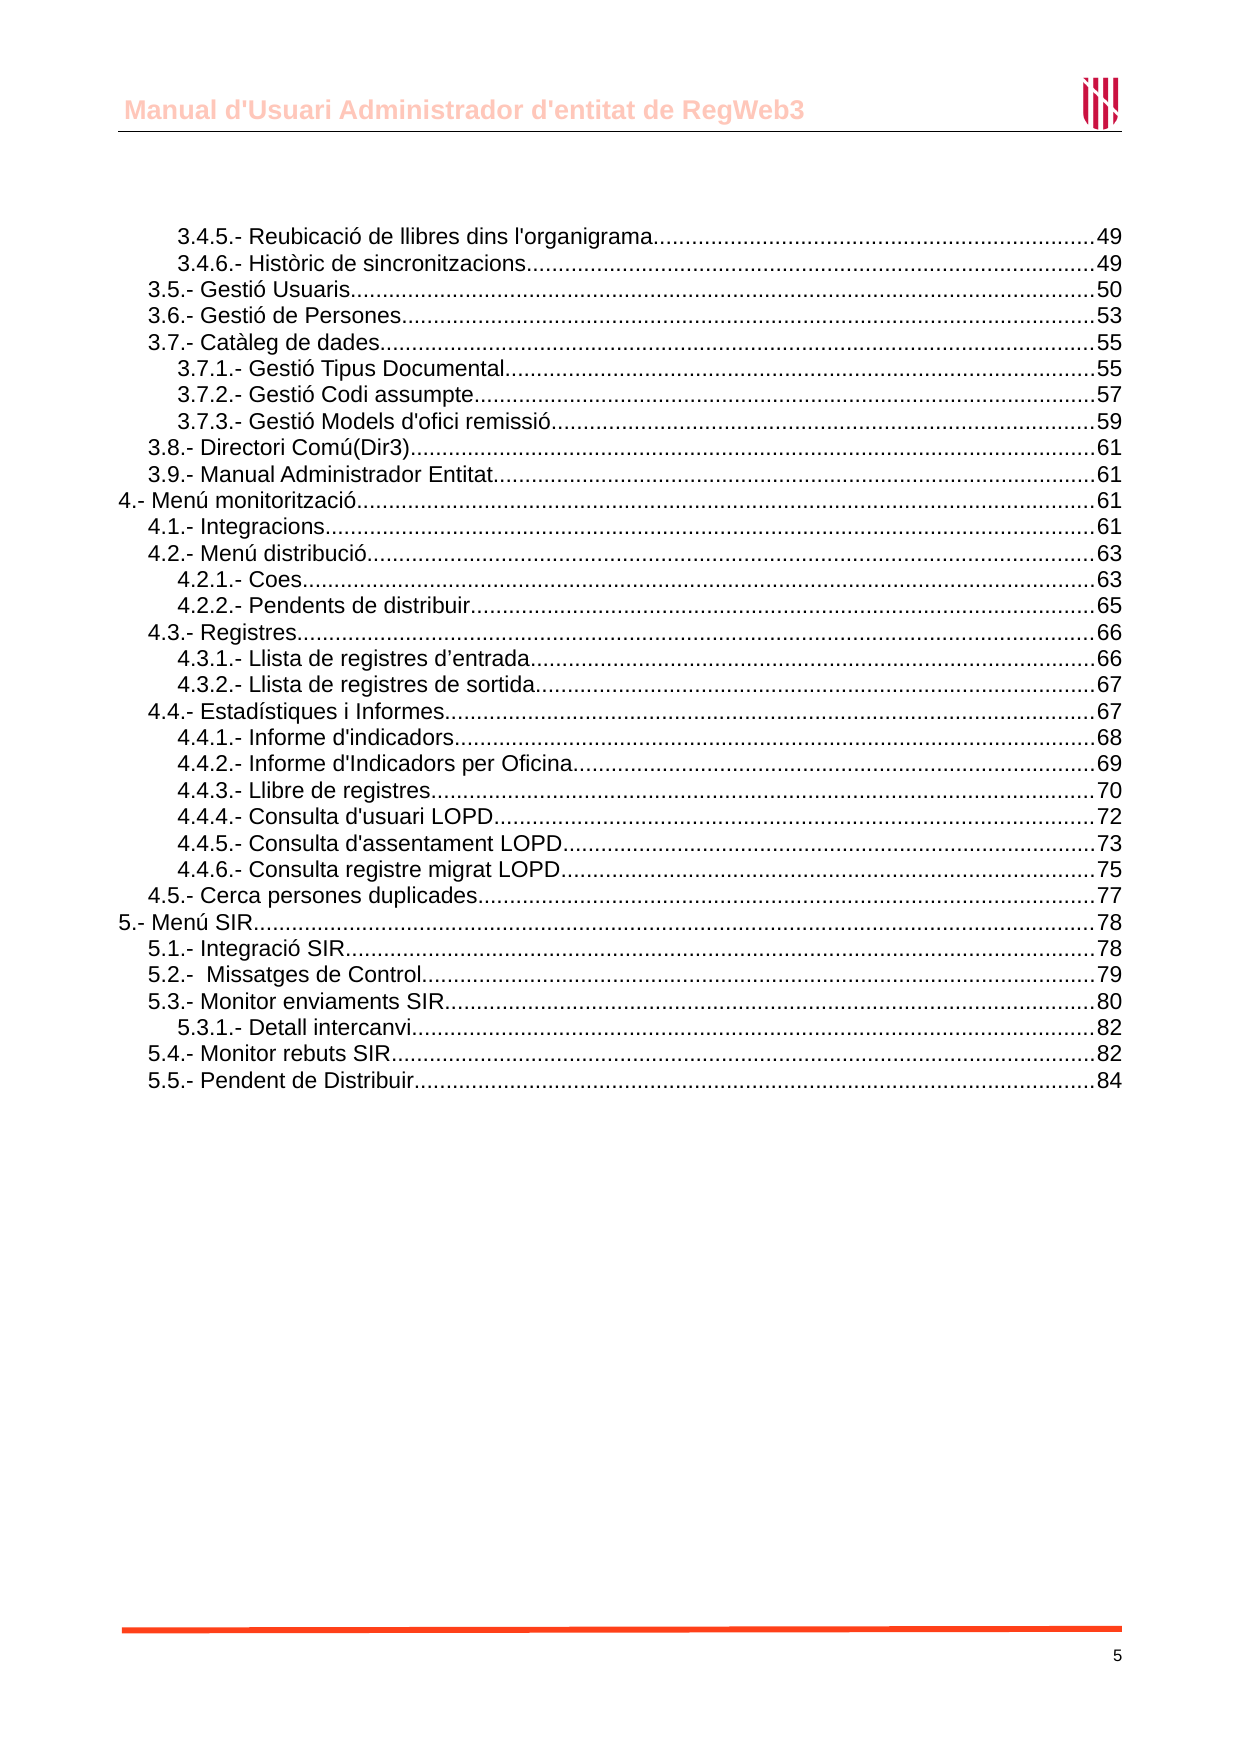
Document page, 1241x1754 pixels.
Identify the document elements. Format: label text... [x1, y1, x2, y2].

text 3.7.1.- Gestió Tipus Documental 55 [177, 355, 1122, 381]
text 3.6.- Gestió de Persones 53 [148, 302, 1122, 329]
text 4.5.- Cerca persones duplicades 77 [148, 882, 1122, 908]
text 4.4.1.- Informe d'indicadors 68 [177, 724, 1122, 750]
text 5.4.- Monitor rebuts SIR 82 [148, 1040, 1122, 1067]
text 4.4.3.- Llibre de registres 70 [177, 777, 1122, 803]
text 4.4.2.- Informe d'Indicadors per Oficina 69 [177, 750, 1122, 777]
text 5.1.- Integració SIR 78 [148, 935, 1122, 961]
text 4.- Menú monitorització 61 [118, 487, 1122, 513]
text 3.7.2.- Gestió Codi assumpte 57 [177, 381, 1122, 408]
text 5.3.- Monitor enviaments SIR 80 [148, 988, 1122, 1014]
text 4.2.1.- Coes 63 [177, 566, 1122, 592]
text 5.- Menú SIR 78 [118, 908, 1122, 935]
text 5.5.- Pendent de Distribuir 84 [148, 1067, 1122, 1093]
text 4.1.- Integracions 61 [148, 513, 1122, 539]
text 4.3.1.- Llista de registres d’entrada 66 [177, 645, 1122, 671]
text 3.8.- Directori Comú(Dir3) 61 [148, 434, 1122, 461]
picture [1080, 76, 1121, 131]
text 4.4.6.- Consulta registre migrat LOPD 75 [177, 856, 1122, 882]
text 3.7.- Catàleg de dades 55 [148, 329, 1122, 355]
text 4.3.- Registres 66 [148, 619, 1122, 645]
text 4.4.4.- Consulta d'usuari LOPD 72 [177, 803, 1122, 829]
text 5.2.- Missatges de Control 79 [148, 961, 1122, 988]
text 4.3.2.- Llista de registres de sortida 67 [177, 671, 1122, 698]
text 3.5.- Gestió Usuaris 50 [148, 276, 1122, 302]
text 3.4.6.- Històric de sincronitzacions 49 [177, 250, 1122, 276]
text 3.4.5.- Reubicació de llibres dins l'organigrama 49 [177, 223, 1122, 250]
text 4.2.- Menú distribució 63 [148, 539, 1122, 566]
text 4.4.- Estadístiques i Informes 67 [148, 698, 1122, 724]
text 3.9.- Manual Administrador Entitat 61 [148, 461, 1122, 487]
text 5.3.1.- Detall intercanvi 82 [177, 1014, 1122, 1040]
text 4.4.5.- Consulta d'assentament LOPD 73 [177, 829, 1122, 856]
text 3.7.3.- Gestió Models d'ofici remissió 59 [177, 408, 1122, 434]
text 4.2.2.- Pendents de distribuir 65 [177, 592, 1122, 619]
